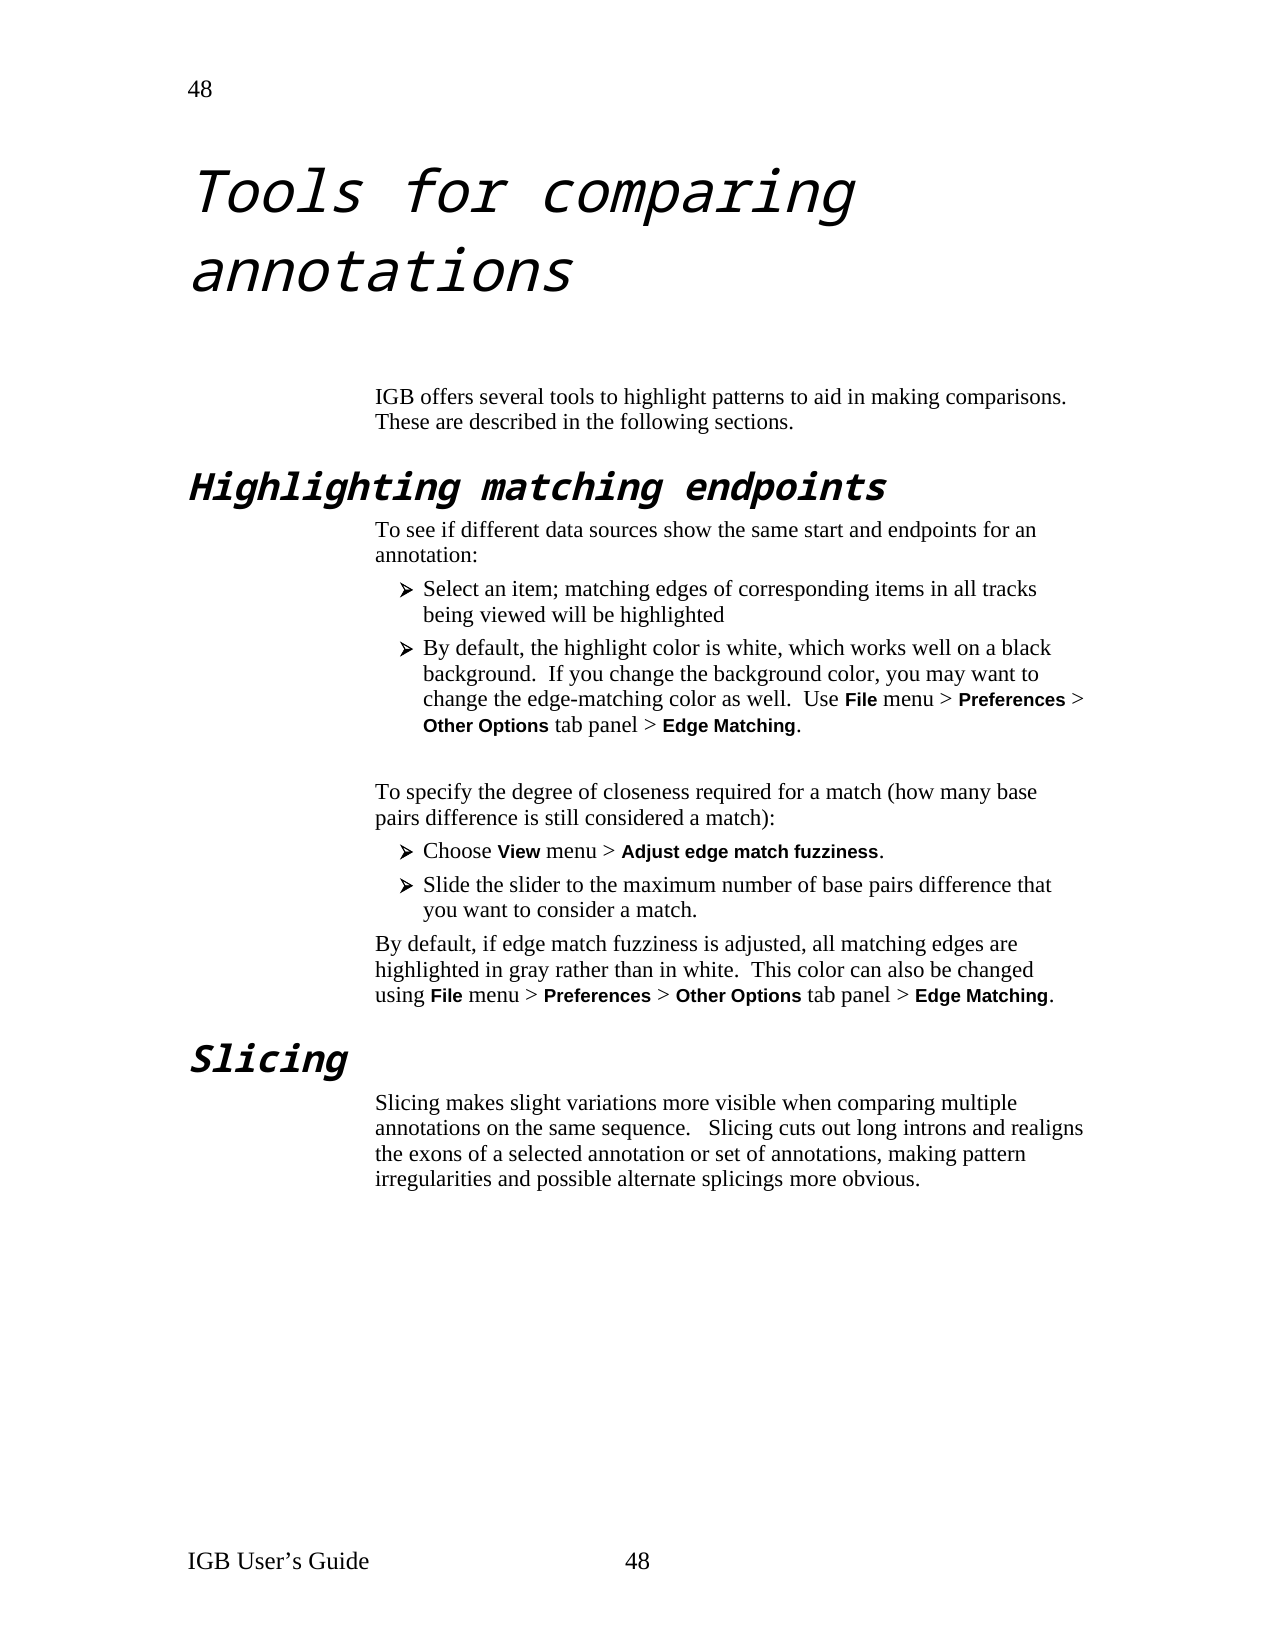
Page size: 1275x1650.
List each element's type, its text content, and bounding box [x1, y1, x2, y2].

list Slide the slider to the maximum number of base pairs difference that you want to consider a match. [399, 872, 1087, 923]
subtitle Slicing [187, 1032, 1087, 1083]
text IGB offers several tools to highlight patterns to aid in making comparisons. These are described in the following sections. [375, 384, 1087, 435]
text To see if different data sources show the same start and endpoints for an annotation: [375, 517, 1087, 568]
text To specify the degree of closeness required for a match (how many base pairs difference is still considered a match): [375, 779, 1087, 830]
list By default, the highlight color is white, which works well on a black background. If you change the background color, you may want to change the edge-matching color as well. Use File menu > Preferences > Other Options tab panel > Edge Matching. [399, 635, 1087, 737]
subtitle Highlighting matching endpoints [187, 460, 1087, 511]
text By default, if edge match fuzziness is adjusted, all matching edges are highlighted in gray rather than in white. This color can also be changed using File menu > Preferences > Other Options tab panel > Edge Matching. [375, 931, 1087, 1007]
list Choose View menu > Adjust edge match fuzziness. [399, 838, 1087, 864]
subtitle Tools for comparing annotations [187, 150, 1087, 309]
list Select an item; matching edges of corresponding items in all tracks being viewed will be highlighted [399, 576, 1087, 627]
text Slicing makes slight variations more visible when comparing multiple annotations on the same sequence. Slicing cuts out long introns and realigns the exons of a selected annotation or set of annotations, making pattern irregularities and possible alternate splicings more obvious. [375, 1090, 1087, 1191]
